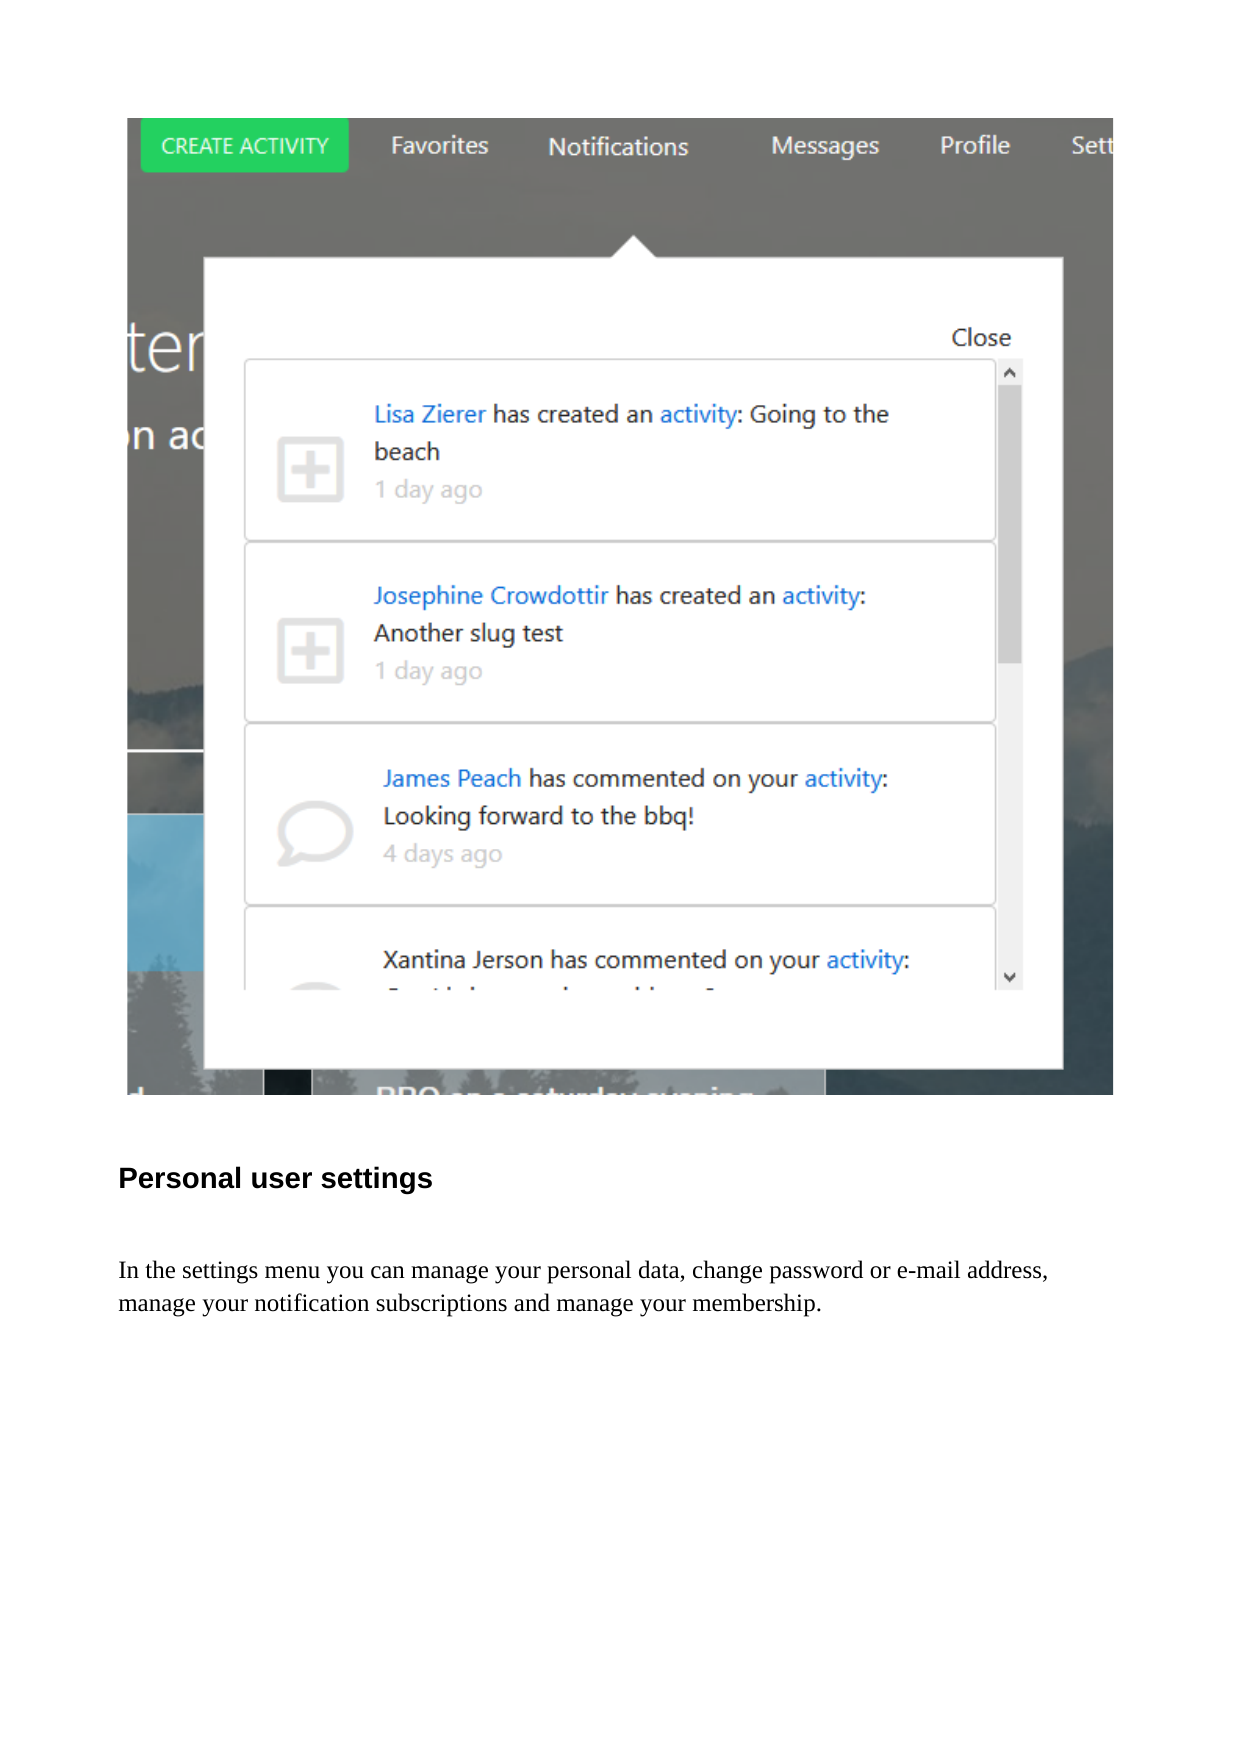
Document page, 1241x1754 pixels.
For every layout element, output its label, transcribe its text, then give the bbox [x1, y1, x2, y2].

picture [127, 118, 1114, 1095]
text In the settings menu you can manage your personal data, change password or e-mail address, manage your notification subscriptions and manage your membership. [118, 1255, 1122, 1317]
subtitle Personal user settings [118, 1161, 1122, 1195]
